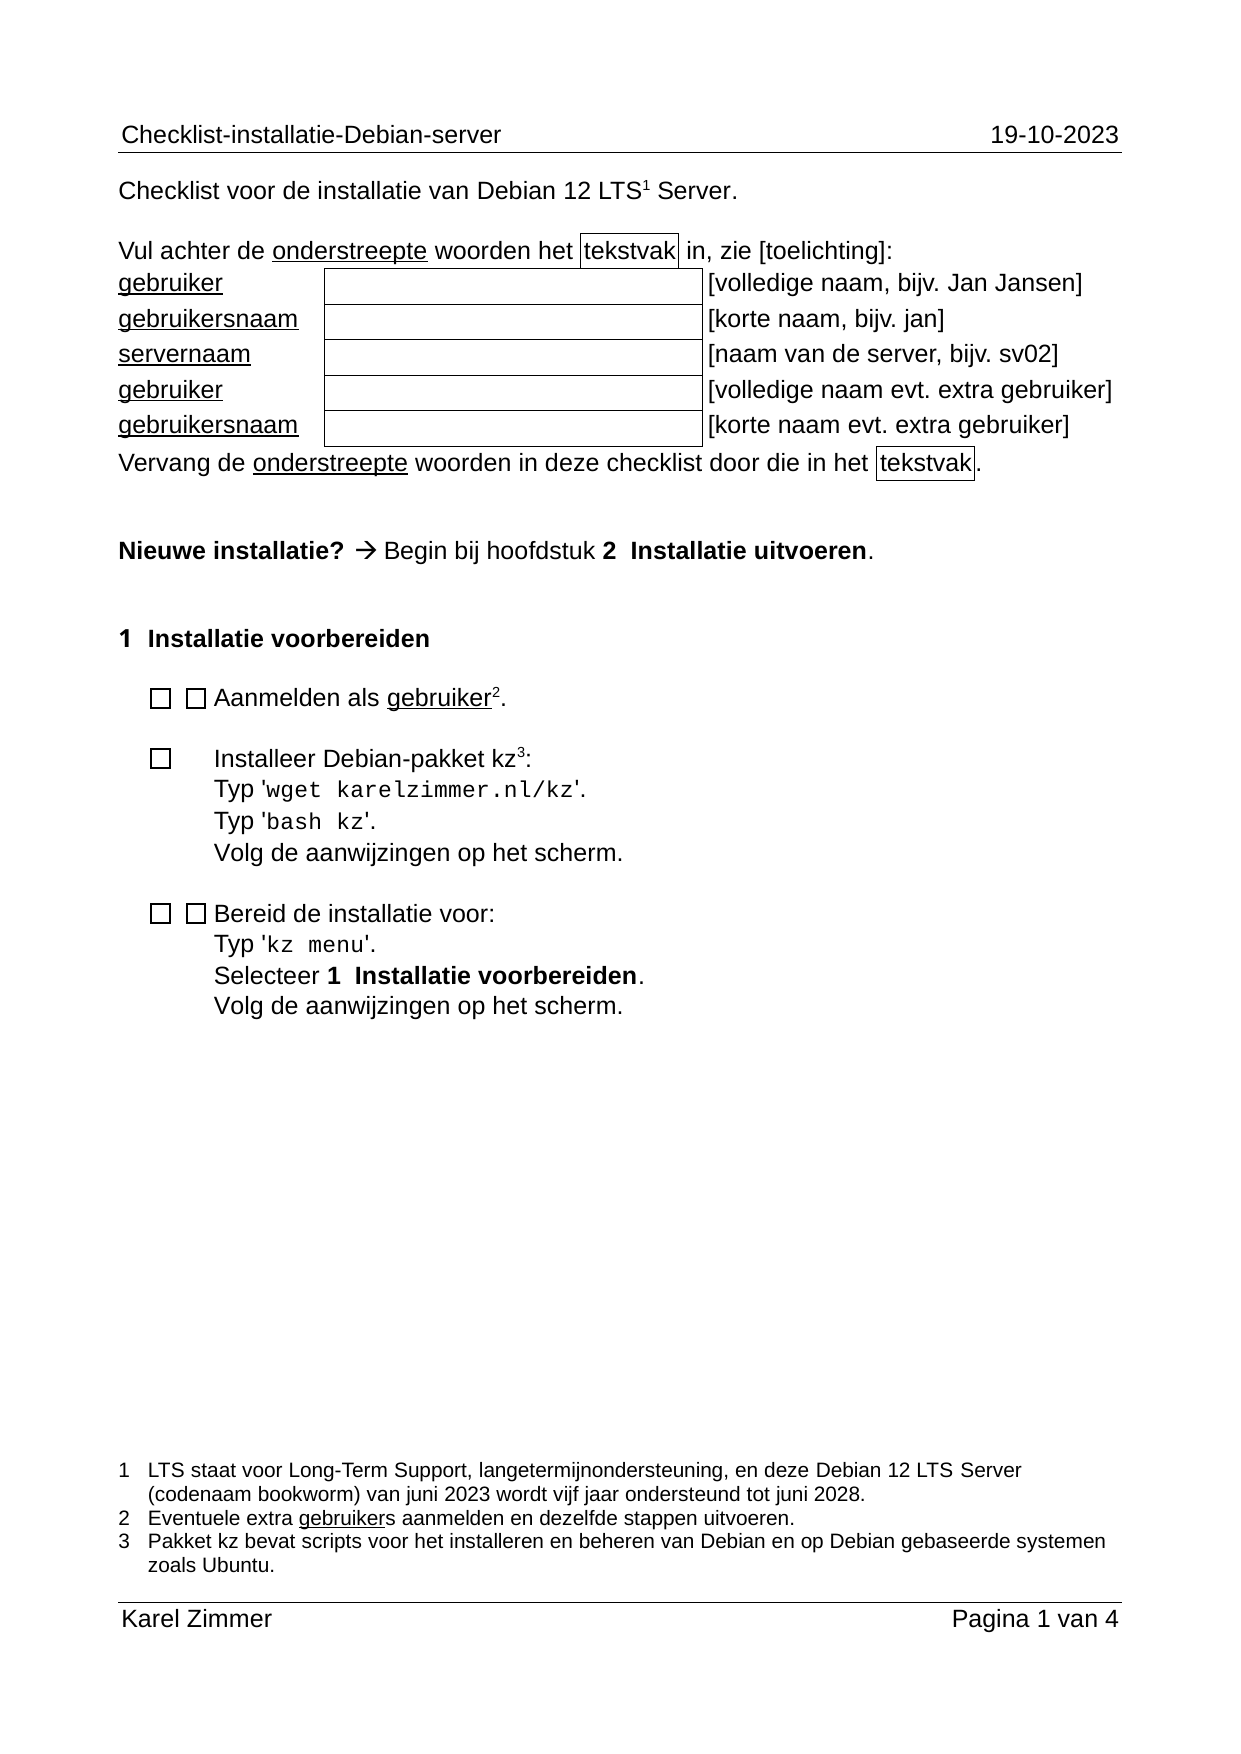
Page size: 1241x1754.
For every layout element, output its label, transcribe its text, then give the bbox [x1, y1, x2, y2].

text gebruiker [118, 375, 324, 410]
table_header [118, 683, 142, 713]
table_cell [142, 991, 177, 1021]
table_cell Typ 'wget karelzimmer.nl/kz'. [213, 774, 1122, 806]
table_cell [142, 838, 177, 868]
text [volledige naam, bijv. Jan Jansen] [703, 268, 1122, 304]
table_cell Volg de aanwijzingen op het scherm. [213, 991, 1122, 1021]
table_cell Selecteer 1 Installatie voorbereiden. [213, 961, 1122, 991]
text Checklist voor de installatie van Debian 12 LTS Server. [118, 177, 1122, 205]
table_cell Bereid de installatie voor: [213, 898, 1122, 929]
table_cell [118, 744, 142, 774]
text Vul achter de ONDERSTREEPTE woorden het [118, 233, 580, 268]
text [korte naam evt. extra gebruiker] [703, 410, 1122, 446]
table_cell [142, 713, 177, 744]
table_cell [142, 868, 177, 898]
text tekstvak [581, 234, 678, 268]
table_cell [142, 929, 177, 961]
table_cell [177, 991, 213, 1021]
table_cell [177, 838, 213, 868]
table_header Aanmelden als gebruiker. [213, 683, 1122, 713]
text Nieuwe installatie?  Begin bij hoofdstuk 2 Installatie uitvoeren. [118, 537, 1122, 565]
text servernaam [118, 339, 324, 375]
table_cell [118, 868, 142, 898]
table_cell Typ 'bash kz'. [213, 806, 1122, 838]
table_cell [177, 806, 213, 838]
text [naam van de server, bijv. sv02] [703, 339, 1122, 375]
table_cell [118, 838, 142, 868]
text [volledige naam evt. extra gebruiker] [703, 375, 1122, 410]
table_cell [142, 898, 177, 929]
table_cell [118, 806, 142, 838]
table_cell [142, 961, 177, 991]
text Vervang de ONDERSTREEPTE woorden in deze checklist door die in het [118, 446, 876, 481]
table_cell [142, 774, 177, 806]
text . [975, 446, 1122, 481]
table_cell [213, 713, 1122, 744]
table_cell [177, 898, 213, 929]
table_cell [177, 868, 213, 898]
table_cell [177, 744, 213, 774]
table_cell [177, 774, 213, 806]
text LTS staat voor Long-Term Support, langetermijnondersteuning, en deze Debian 12 LTS Server (codenaam bookworm) van juni 2023 wordt vijf jaar ondersteund tot juni 2028. [118, 1454, 1122, 1506]
table_cell Volg de aanwijzingen op het scherm. [213, 838, 1122, 868]
text [korte naam, bijv. jan] [703, 304, 1122, 339]
table_header [142, 683, 177, 713]
list Installatie voorbereiden [118, 621, 1122, 655]
table_cell [142, 744, 177, 774]
table_cell [213, 868, 1122, 898]
table_cell [177, 961, 213, 991]
table_cell Typ 'kz menu'. [213, 929, 1122, 961]
table_cell [118, 898, 142, 929]
text gebruikersnaam [118, 410, 324, 446]
text gebruikersnaam [118, 304, 324, 339]
table_cell [118, 774, 142, 806]
table_header [177, 683, 213, 713]
table_cell [142, 806, 177, 838]
table_cell [118, 961, 142, 991]
text in, zie [toelichting]: [679, 233, 1122, 268]
table_cell [177, 713, 213, 744]
table_cell [118, 713, 142, 744]
table_cell [118, 991, 142, 1021]
text tekstvak [877, 447, 974, 480]
table_cell [118, 929, 142, 961]
table_cell Installeer Debian-pakket kz: [213, 744, 1122, 774]
table_cell [177, 929, 213, 961]
text gebruiker [118, 268, 324, 304]
